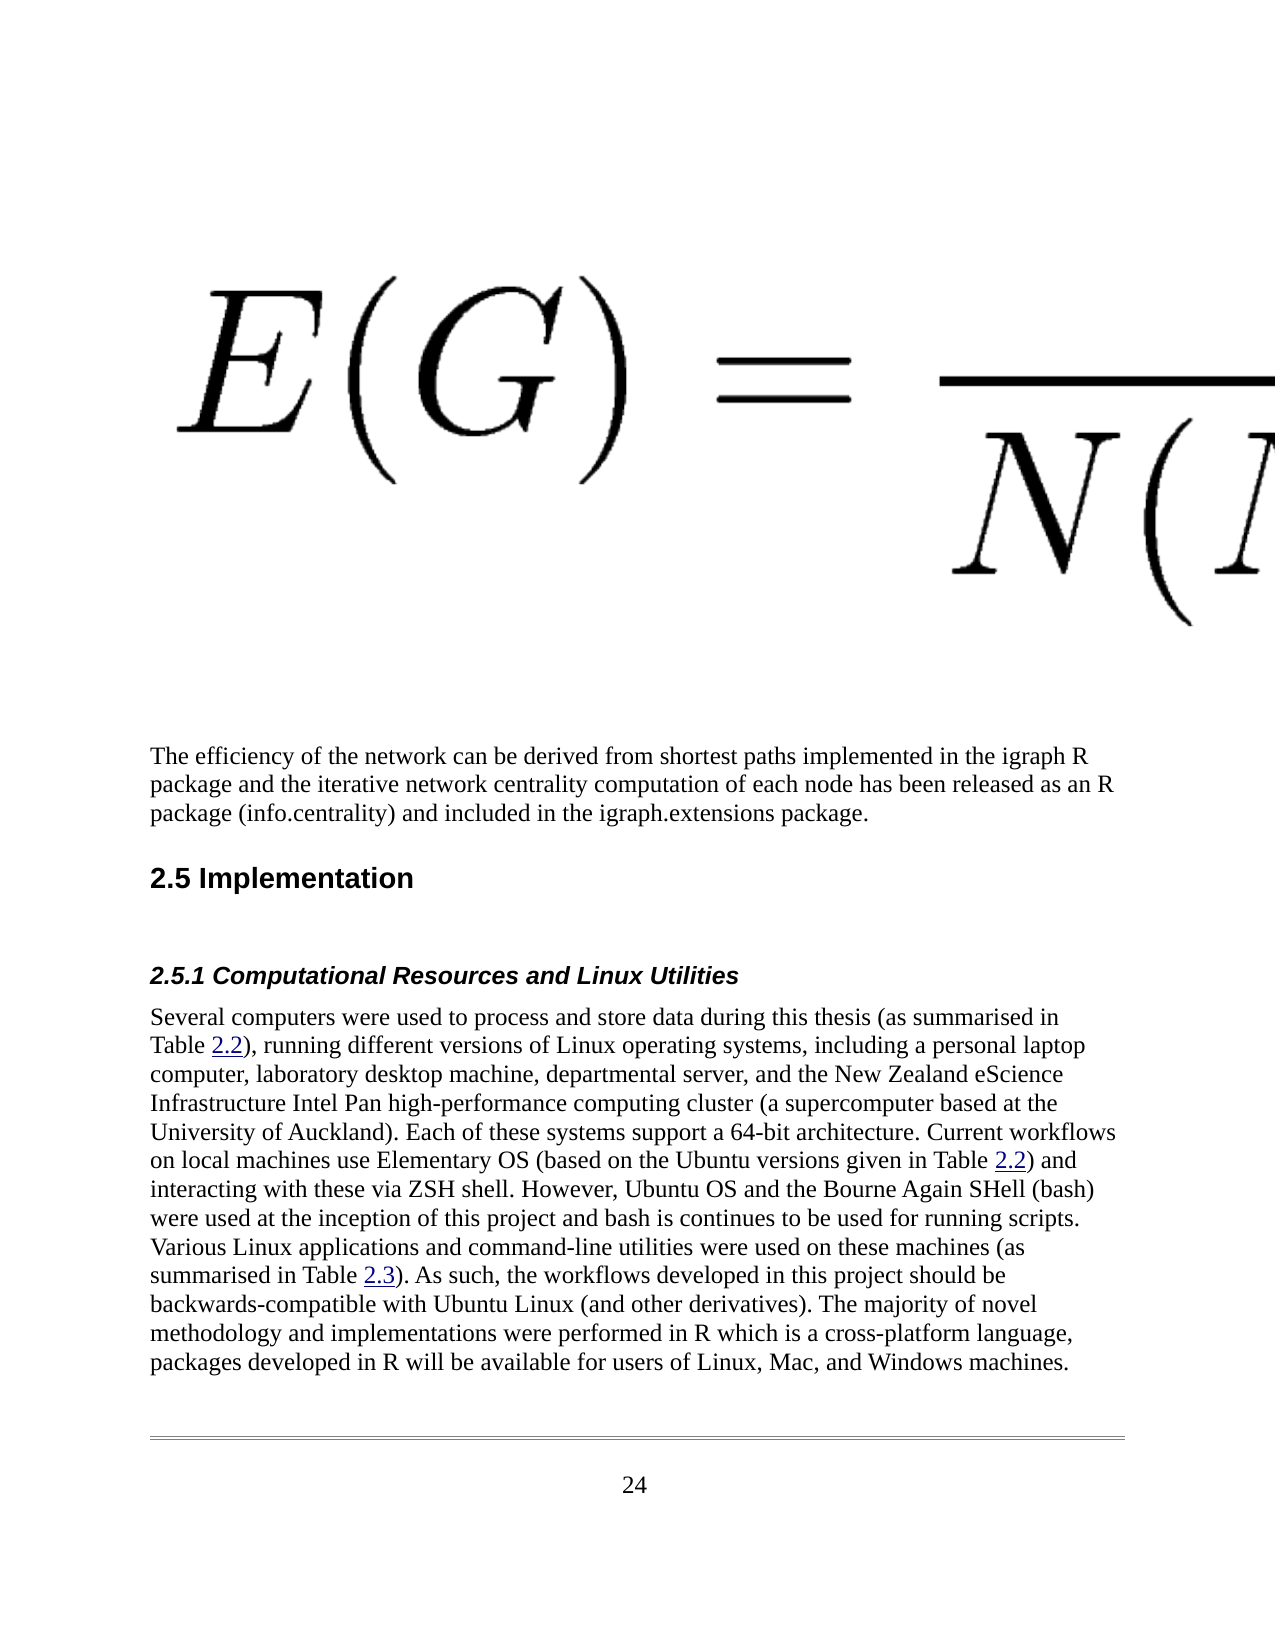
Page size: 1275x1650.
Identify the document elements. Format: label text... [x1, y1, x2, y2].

subtitle 2.5.1 Computational Resources and Linux Utilities [150, 961, 1125, 989]
text Several computers were used to process and store data during this thesis (as summarised in Table 2.2), running different versions of Linux operating systems, including a personal laptop computer, laboratory desktop machine, departmental server, and the New Zealand eScience Infrastructure Intel Pan high-performance computing cluster (a supercomputer based at the University of Auckland). Each of these systems support a 64-bit architecture. Current workflows on local machines use Elementary OS (based on the Ubuntu versions given in Table 2.2) and interacting with these via ZSH shell. However, Ubuntu OS and the Bourne Again SHell (bash) were used at the inception of this project and bash is continues to be used for running scripts. Various Linux applications and command-line utilities were used on these machines (as summarised in Table 2.3). As such, the workflows developed in this project should be backwards-compatible with Ubuntu Linux (and other derivatives). The majority of novel methodology and implementations were performed in R which is a cross-platform language, packages developed in R will be available for users of Linux, Mac, and Windows machines. [150, 1002, 1125, 1376]
picture [150, 150, 1275, 723]
subtitle 2.5 Implementation [150, 861, 1125, 894]
text The efficiency of the network can be derived from shortest paths implemented in the igraph R package and the iterative network centrality computation of each node has been released as an R package (info.centrality) and included in the igraph.extensions package. [150, 741, 1125, 827]
